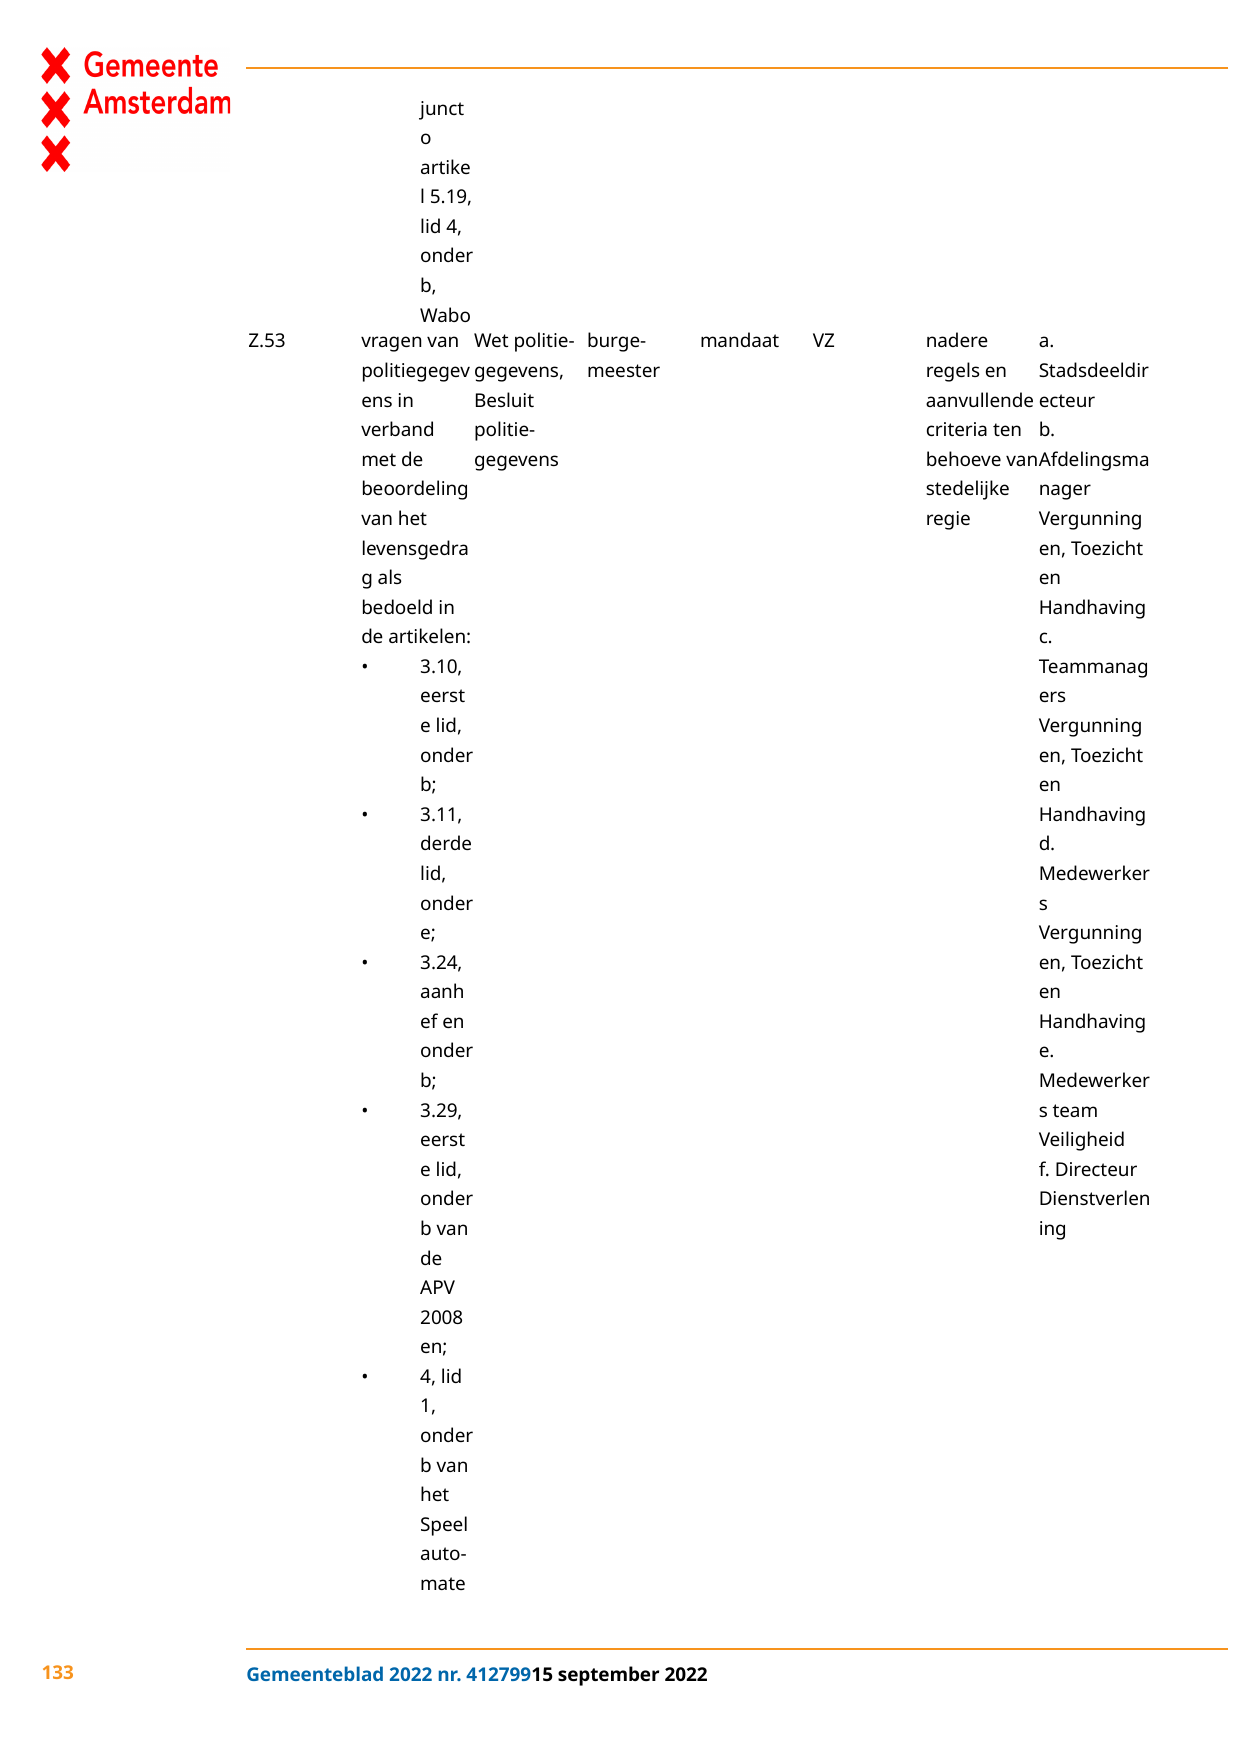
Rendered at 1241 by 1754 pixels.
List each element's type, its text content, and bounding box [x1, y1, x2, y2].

table_cell mandaat [700, 328, 813, 1596]
table_cell Wet politie-gegevens, Besluit politie-gegevens [474, 328, 587, 1596]
table_cell juncto artikel 5.19, lid 4, onder b, Wabo [361, 95, 474, 328]
picture [41, 47, 231, 172]
table_cell [587, 95, 700, 328]
table_cell [700, 95, 813, 328]
table_cell vragen van politiegegevens in verband met de beoordeling van het levensgedrag als bedoeld in de artikelen: 3.10, eerste lid, onder b; 3.11, derde lid, onder e; 3.24, aanhef en onder b; 3.29, eerste lid, onder b van de APV 2008 en; 4, lid 1, onder b van het Speelauto-mate [361, 328, 474, 1596]
table_cell [1039, 95, 1152, 328]
table_cell Z.53 [248, 328, 361, 1596]
table_cell burge-meester [587, 328, 700, 1596]
table_cell a. Stadsdeeldirecteur b. Afdelingsmanager Vergunningen, Toezicht en Handhaving c. Teammanagers Vergunningen, Toezicht en Handhaving d. Medewerkers Vergunningen, Toezicht en Handhaving e. Medewerkers team Veiligheid f. Directeur Dienstverlening [1039, 328, 1152, 1596]
table_cell [474, 95, 587, 328]
table_cell [926, 95, 1038, 328]
table_cell VZ [813, 328, 926, 1596]
table_cell [248, 95, 361, 328]
table_cell [813, 95, 926, 328]
table_cell nadere regels en aanvullende criteria ten behoeve van stedelijke regie [926, 328, 1038, 1596]
